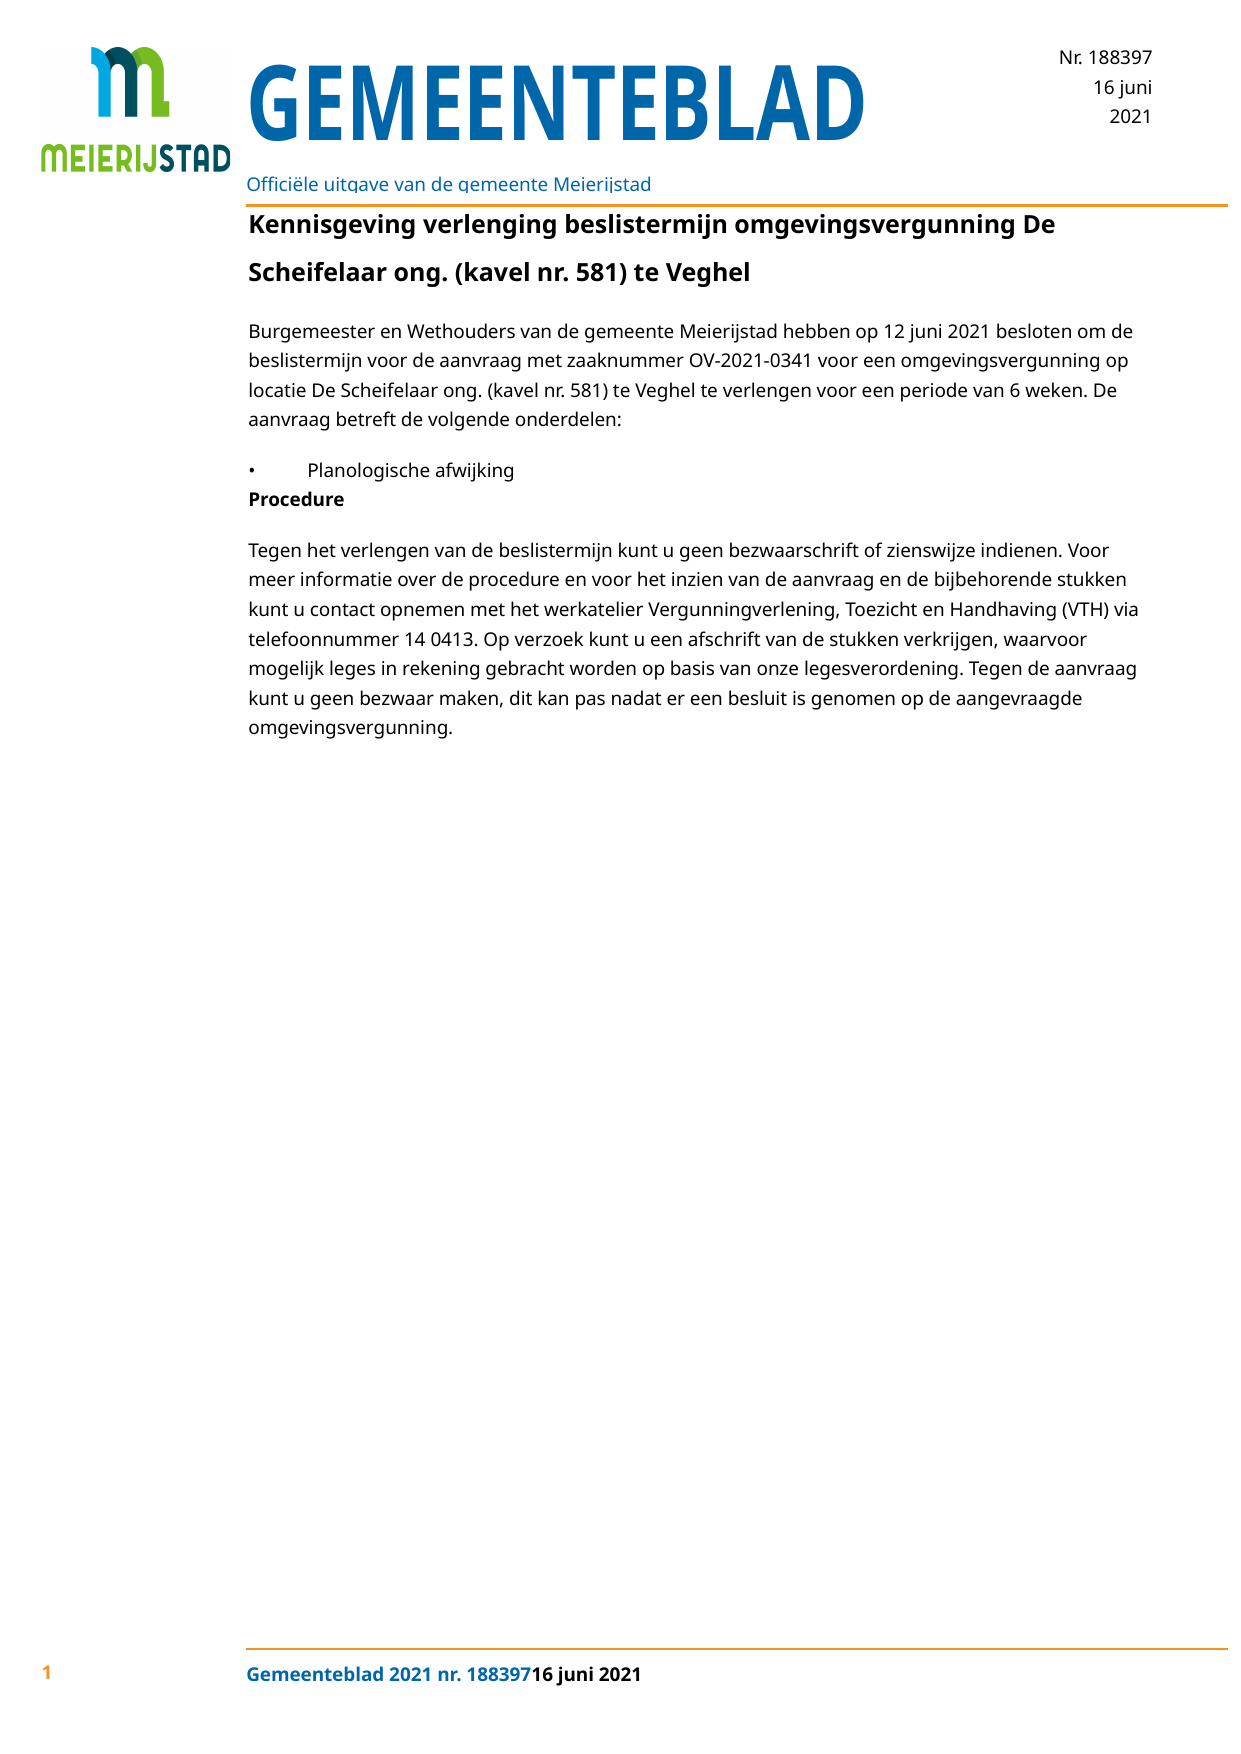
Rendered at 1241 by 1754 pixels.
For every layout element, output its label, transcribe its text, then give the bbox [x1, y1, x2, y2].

text Burgemeester en Wethouders van de gemeente Meierijstad hebben op 12 juni 2021 besloten om de beslistermijn voor de aanvraag met zaaknummer OV-2021-0341 voor een omgevingsvergunning op locatie De Scheifelaar ong. (kavel nr. 581) te Veghel te verlengen voor een periode van 6 weken. De aanvraag betreft de volgende onderdelen: [248, 318, 1152, 432]
text Kennisgeving verlenging beslistermijn omgevingsvergunning De Scheifelaar ong. (kavel nr. 581) te Veghel [248, 207, 1152, 288]
picture [41, 47, 231, 172]
text Tegen het verlengen van de beslistermijn kunt u geen bezwaarschrift of zienswijze indienen. Voor meer informatie over de procedure en voor het inzien van de aanvraag en de bijbehorende stukken kunt u contact opnemen met het werkatelier Vergunningverlening, Toezicht en Handhaving (VTH) via telefoonnummer 14 0413. Op verzoek kunt u een afschrift van de stukken verkrijgen, waarvoor mogelijk leges in rekening gebracht worden op basis van onze legesverordening. Tegen de aanvraag kunt u geen bezwaar maken, dit kan pas nadat er een besluit is genomen op de aangevraagde omgevingsvergunning. [248, 537, 1152, 740]
list Planologische afwijking [248, 457, 1152, 483]
text Procedure [248, 487, 1152, 512]
